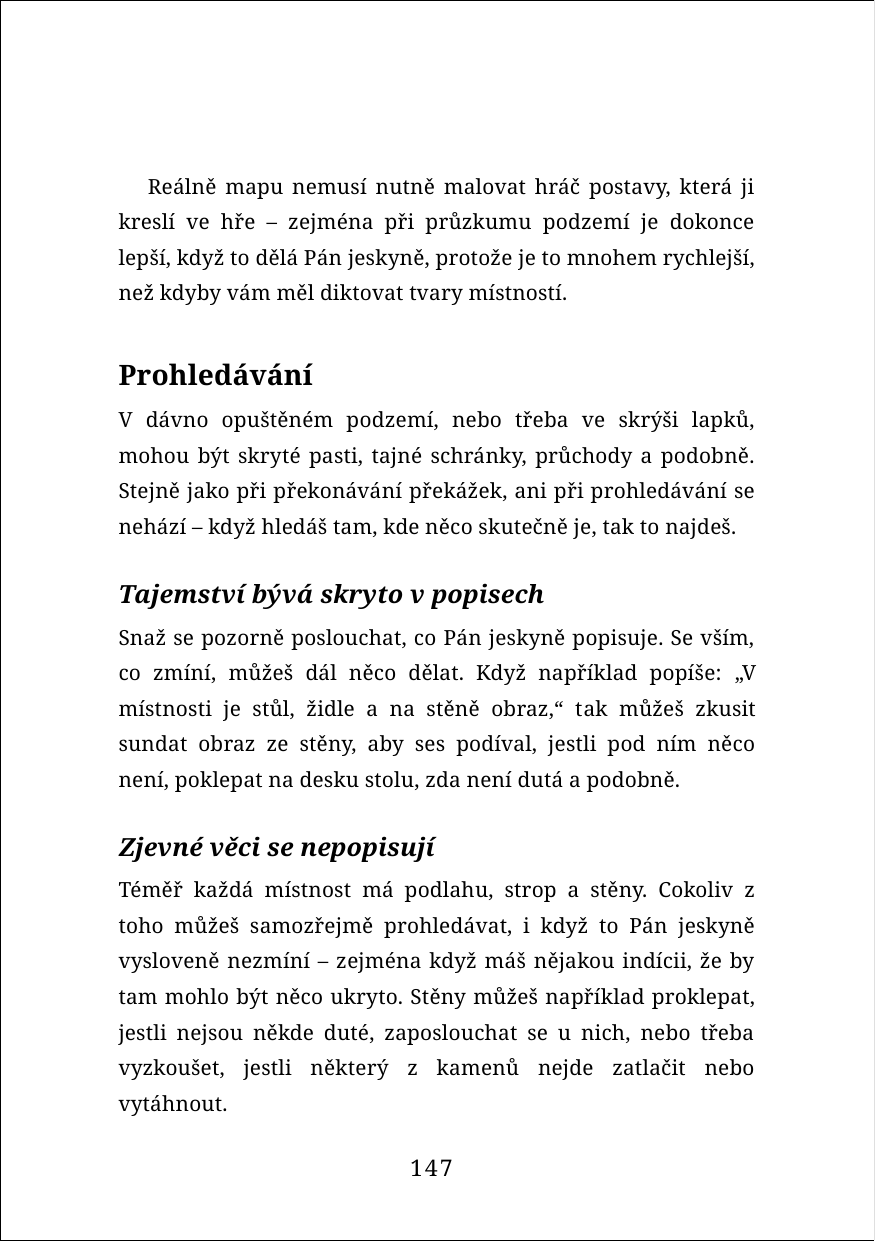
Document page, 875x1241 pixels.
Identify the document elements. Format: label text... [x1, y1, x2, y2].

text Téměř každá místnost má podlahu, strop a stěny. Cokoliv z toho můžeš samozřejmě prohledávat, i když to Pán jeskyně vysloveně nezmíní – zejména když máš nějakou indícii, že by tam mohlo být něco ukryto. Stěny můžeš například proklepat, jestli nejsou někde duté, zaposlouchat se u nich, nebo třeba vyzkoušet, jestli některý z kamenů nejde zatlačit nebo vytáhnout. [118, 876, 756, 1117]
subtitle Prohledávání [118, 355, 756, 393]
subtitle Tajemství bývá skryto v popisech [118, 577, 756, 611]
text V dávno opuštěném podzemí, nebo třeba ve skrýši lapků, mohou být skryté pasti, tajné schránky, průchody a podobně. Stejně jako při překonávání překážek, ani při prohledávání se nehází – když hledáš tam, kde něco skutečně je, tak to najdeš. [118, 405, 756, 540]
subtitle Zjevné věci se nepopisují [118, 830, 756, 864]
text Snaž se pozorně poslouchat, co Pán jeskyně popisuje. Se vším, co zmíní, můžeš dál něco dělat. Když například popíše: „V místnosti je stůl, židle a na stěně obraz,“ tak můžeš zkusit sundat obraz ze stěny, aby ses podíval, jestli pod ním něco není, poklepat na desku stolu, zda není dutá a podobně. [118, 623, 756, 793]
text Reálně mapu nemusí nutně malovat hráč postavy, která ji kreslí ve hře – zejména při průzkumu podzemí je dokonce lepší, když to dělá Pán jeskyně, protože je to mnohem rychlejší, než kdyby vám měl diktovat tvary místností. [118, 172, 756, 307]
